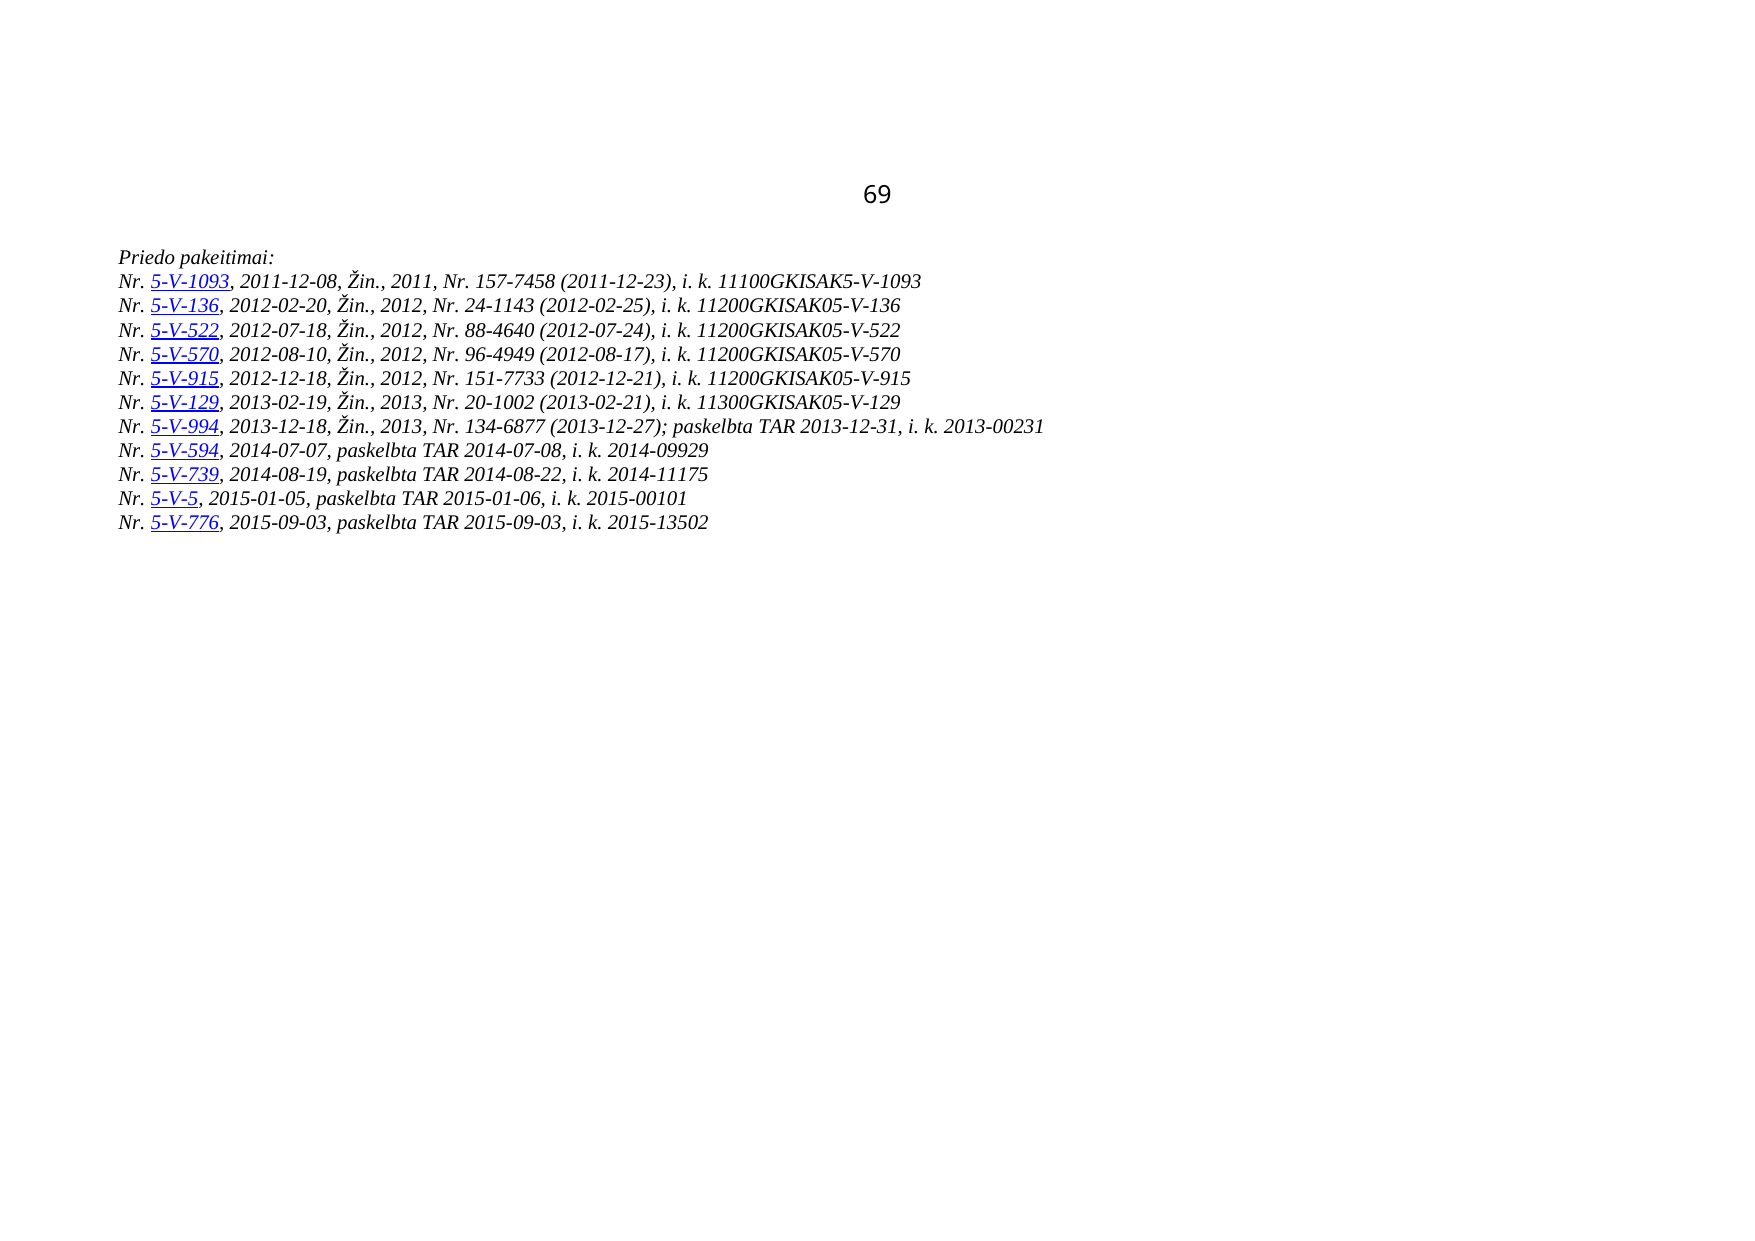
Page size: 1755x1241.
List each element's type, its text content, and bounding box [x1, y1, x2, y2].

text Priedo pakeitimai: [118, 245, 1636, 269]
text Nr. 5-V-570, 2012-08-10, Žin., 2012, Nr. 96-4949 (2012-08-17), i. k. 11200GKISAK05-V-570 [118, 342, 1636, 366]
text Nr. 5-V-136, 2012-02-20, Žin., 2012, Nr. 24-1143 (2012-02-25), i. k. 11200GKISAK05-V-136 [118, 293, 1636, 317]
text Nr. 5-V-522, 2012-07-18, Žin., 2012, Nr. 88-4640 (2012-07-24), i. k. 11200GKISAK05-V-522 [118, 317, 1636, 342]
text Nr. 5-V-776, 2015-09-03, paskelbta TAR 2015-09-03, i. k. 2015-13502 [118, 510, 1636, 534]
text Nr. 5-V-994, 2013-12-18, Žin., 2013, Nr. 134-6877 (2013-12-27); paskelbta TAR 2013-12-31, i. k. 2013-00231 [118, 414, 1636, 438]
text Nr. 5-V-594, 2014-07-07, paskelbta TAR 2014-07-08, i. k. 2014-09929 [118, 438, 1636, 462]
text Nr. 5-V-1093, 2011-12-08, Žin., 2011, Nr. 157-7458 (2011-12-23), i. k. 11100GKISAK5-V-1093 [118, 269, 1636, 293]
text Nr. 5-V-5, 2015-01-05, paskelbta TAR 2015-01-06, i. k. 2015-00101 [118, 486, 1636, 510]
text Nr. 5-V-739, 2014-08-19, paskelbta TAR 2014-08-22, i. k. 2014-11175 [118, 462, 1636, 486]
text Nr. 5-V-915, 2012-12-18, Žin., 2012, Nr. 151-7733 (2012-12-21), i. k. 11200GKISAK05-V-915 [118, 366, 1636, 390]
text Nr. 5-V-129, 2013-02-19, Žin., 2013, Nr. 20-1002 (2013-02-21), i. k. 11300GKISAK05-V-129 [118, 390, 1636, 414]
